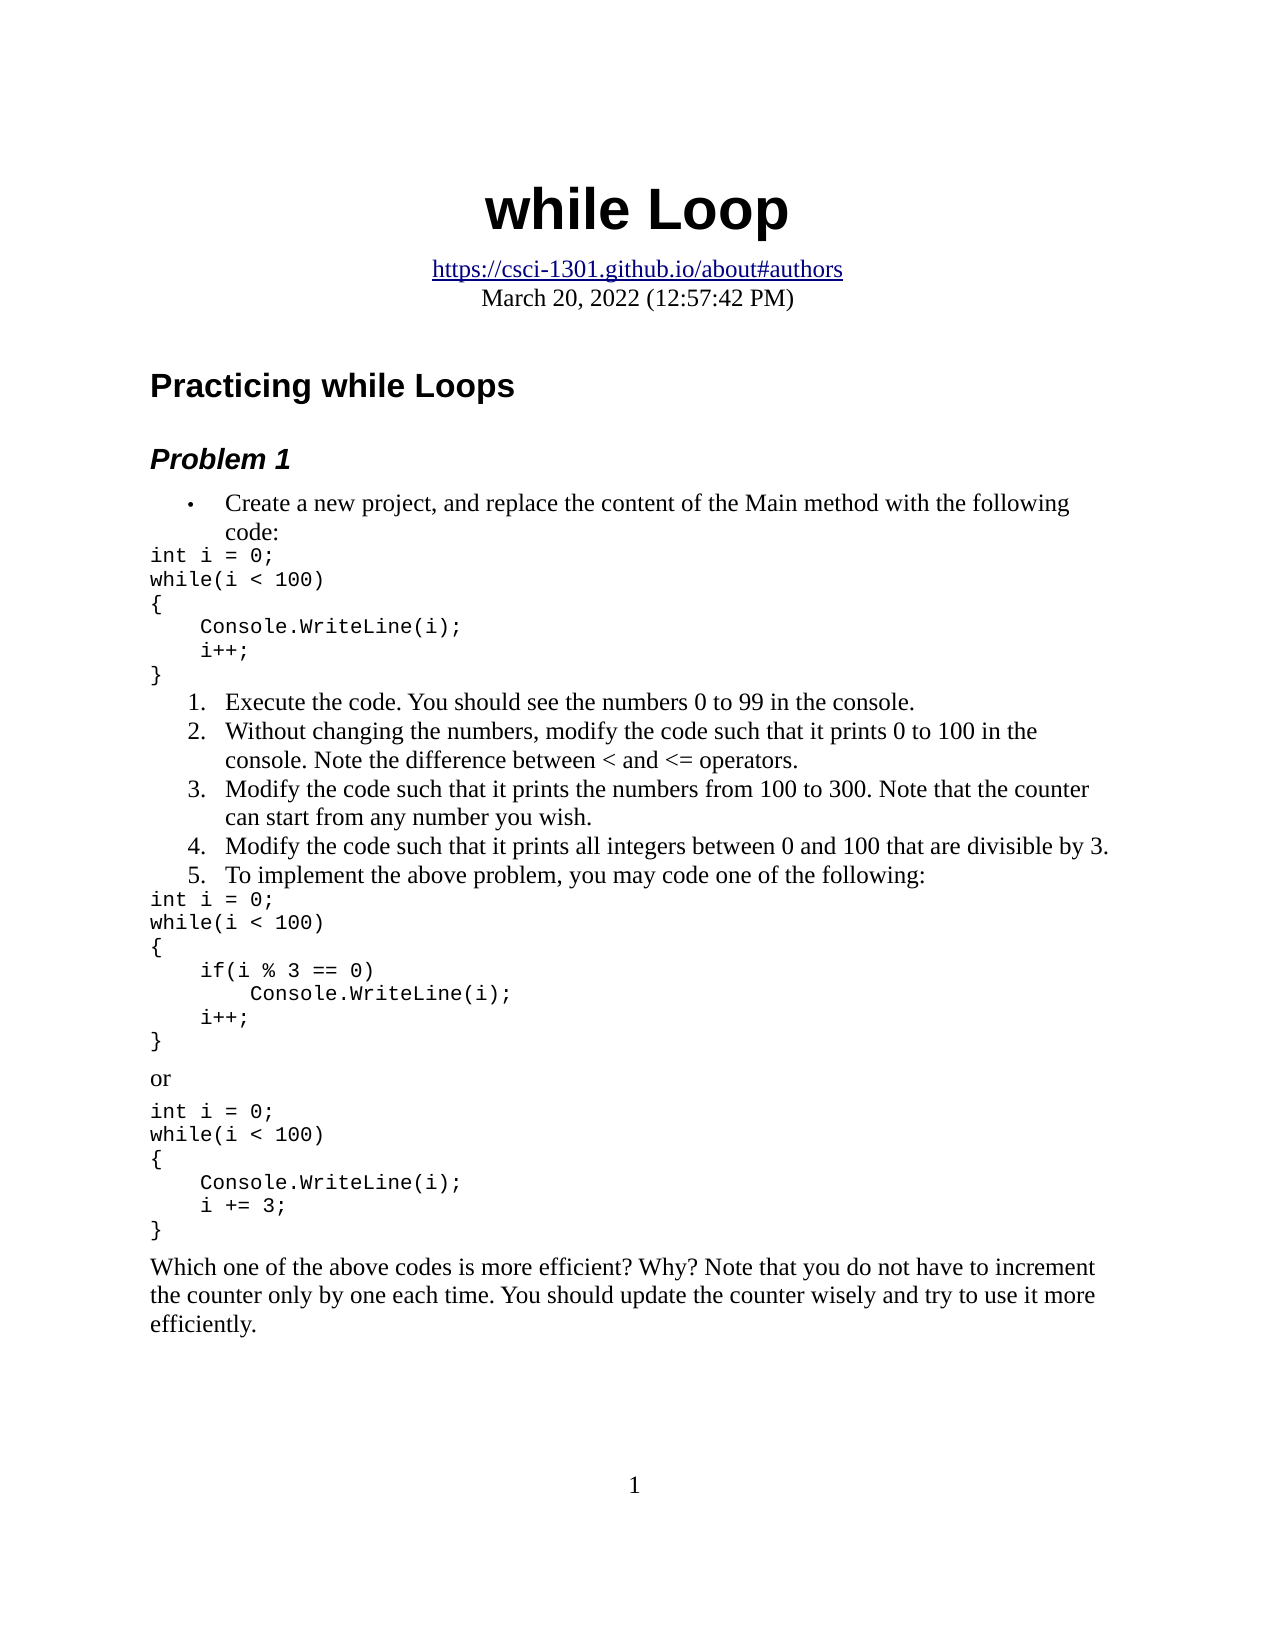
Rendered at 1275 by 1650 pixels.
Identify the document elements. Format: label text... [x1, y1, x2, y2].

text or [150, 1063, 1125, 1092]
text } [150, 1031, 1125, 1054]
text March 20, 2022 (12:57:42 PM) [150, 283, 1125, 312]
title while Loop [150, 175, 1125, 242]
text Console.WriteLine(i); [150, 1172, 1125, 1195]
text int i = 0; [150, 1101, 1125, 1124]
text i++; [150, 640, 1125, 664]
text int i = 0; [150, 889, 1125, 912]
text Which one of the above codes is more efficient? Why? Note that you do not have to increment the counter only by one each time. You should update the counter wisely and try to use it more efficiently. [150, 1252, 1125, 1338]
text if(i % 3 == 0) [150, 959, 1125, 983]
text { [150, 936, 1125, 959]
text int i = 0; [150, 546, 1125, 569]
text while(i < 100) [150, 1124, 1125, 1148]
text { [150, 1148, 1125, 1172]
list Execute the code. You should see the numbers 0 to 99 in the console. [187, 687, 1125, 716]
text } [150, 1219, 1125, 1243]
text while(i < 100) [150, 912, 1125, 936]
text https://csci-1301.github.io/about#authors [150, 254, 1125, 283]
text i++; [150, 1007, 1125, 1031]
list Modify the code such that it prints the numbers from 100 to 300. Note that the counter can start from any number you wish. [187, 774, 1125, 831]
list Create a new project, and replace the content of the Main method with the following code: [187, 488, 1125, 546]
text while(i < 100) [150, 569, 1125, 593]
list Without changing the numbers, modify the code such that it prints 0 to 100 in the console. Note the difference between < and <= operators. [187, 716, 1125, 774]
subtitle Practicing while Loops [150, 366, 1125, 404]
subtitle Problem 1 [150, 442, 1125, 476]
list Modify the code such that it prints all integers between 0 and 100 that are divisible by 3. [187, 831, 1125, 860]
list To implement the above problem, you may code one of the following: [187, 860, 1125, 889]
text i += 3; [150, 1195, 1125, 1219]
text Console.WriteLine(i); [150, 983, 1125, 1007]
text } [150, 664, 1125, 687]
text { [150, 593, 1125, 616]
text Console.WriteLine(i); [150, 616, 1125, 640]
